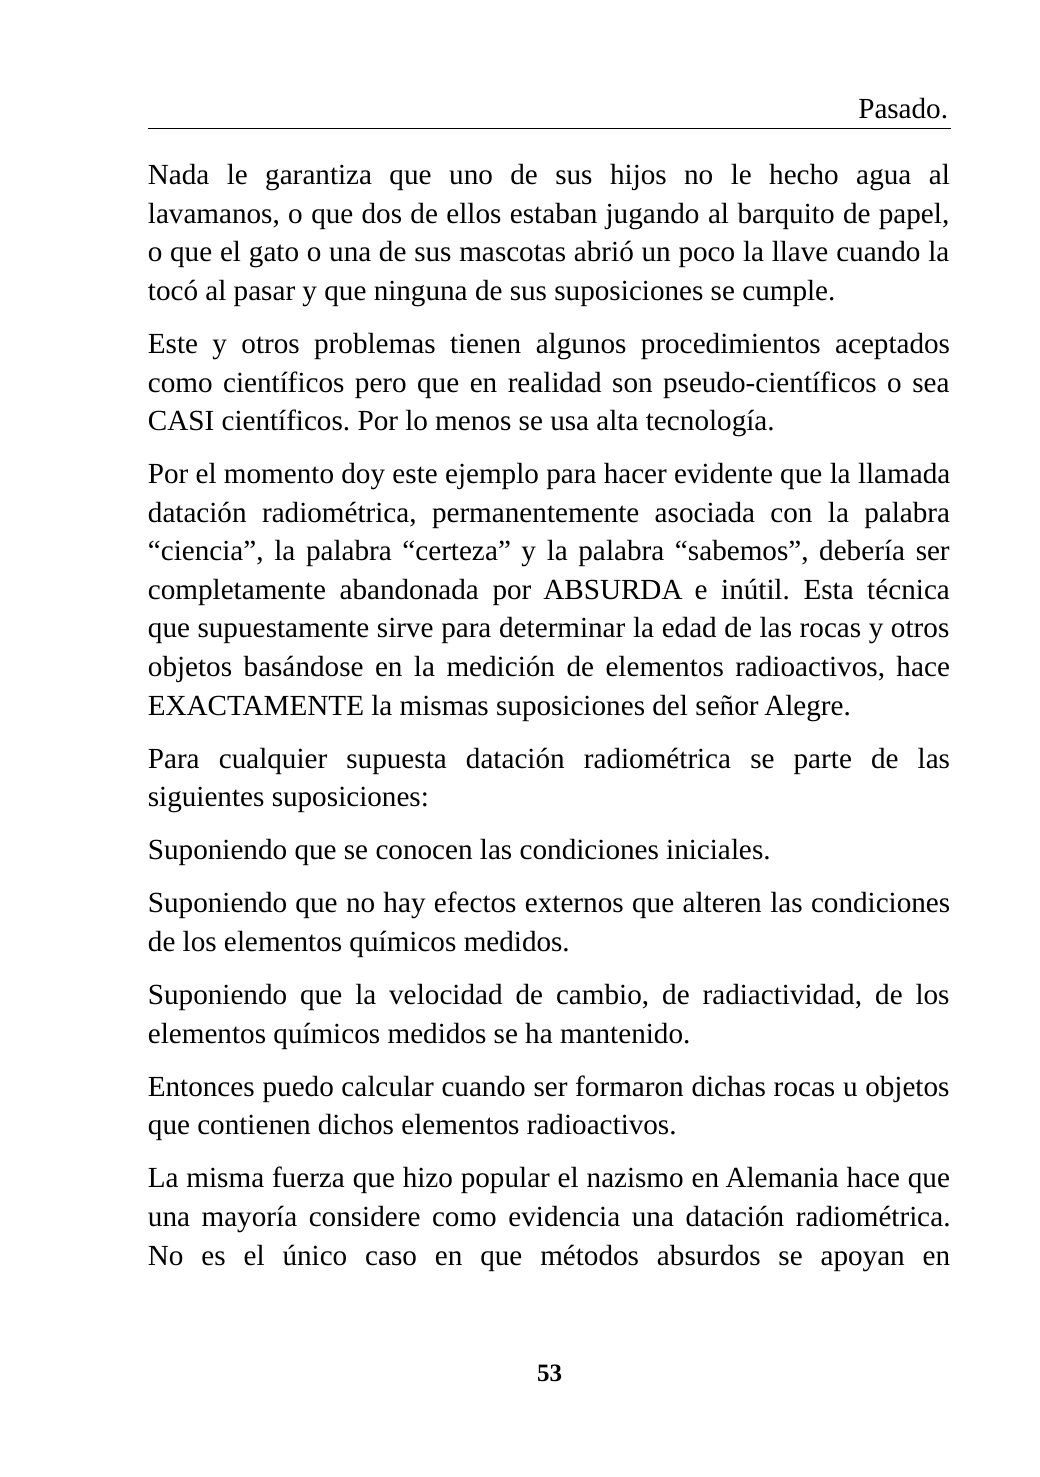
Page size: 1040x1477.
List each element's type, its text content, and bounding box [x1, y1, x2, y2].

text Para cualquier supuesta datación radiométrica se parte de las siguientes suposiciones: [148, 741, 951, 813]
text Suponiendo que se conocen las condiciones iniciales. [148, 832, 951, 866]
text Suponiendo que no hay efectos externos que alteren las condiciones de los elementos químicos medidos. [148, 886, 951, 958]
text Suponiendo que la velocidad de cambio, de radiactividad, de los elementos químicos medidos se ha mantenido. [148, 977, 951, 1049]
text La misma fuerza que hizo popular el nazismo en Alemania hace que una mayoría considere como evidencia una datación radiométrica. No es el único caso en que métodos absurdos se apoyan en [148, 1161, 951, 1271]
text Este y otros problemas tienen algunos procedimientos aceptados como científicos pero que en realidad son pseudo-científicos o sea CASI científicos. Por lo menos se usa alta tecnología. [148, 326, 951, 437]
text Entonces puedo calcular cuando ser formaron dichas rocas u objetos que contienen dichos elementos radioactivos. [148, 1069, 951, 1141]
text Nada le garantiza que uno de sus hijos no le hecho agua al lavamanos, o que dos de ellos estaban jugando al barquito de papel, o que el gato o una de sus mascotas abrió un poco la llave cuando la tocó al pasar y que ninguna de sus suposiciones se cumple. [148, 157, 951, 307]
text Por el momento doy este ejemplo para hacer evidente que la llamada datación radiométrica, permanentemente asociada con la palabra “ciencia”, la palabra “certeza” y la palabra “sabemos”, debería ser completamente abandonada por ABSURDA e inútil. Esta técnica que supuestamente sirve para determinar la edad de las rocas y otros objetos basándose en la medición de elementos radioactivos, hace EXACTAMENTE la mismas suposiciones del señor Alegre. [148, 456, 951, 721]
